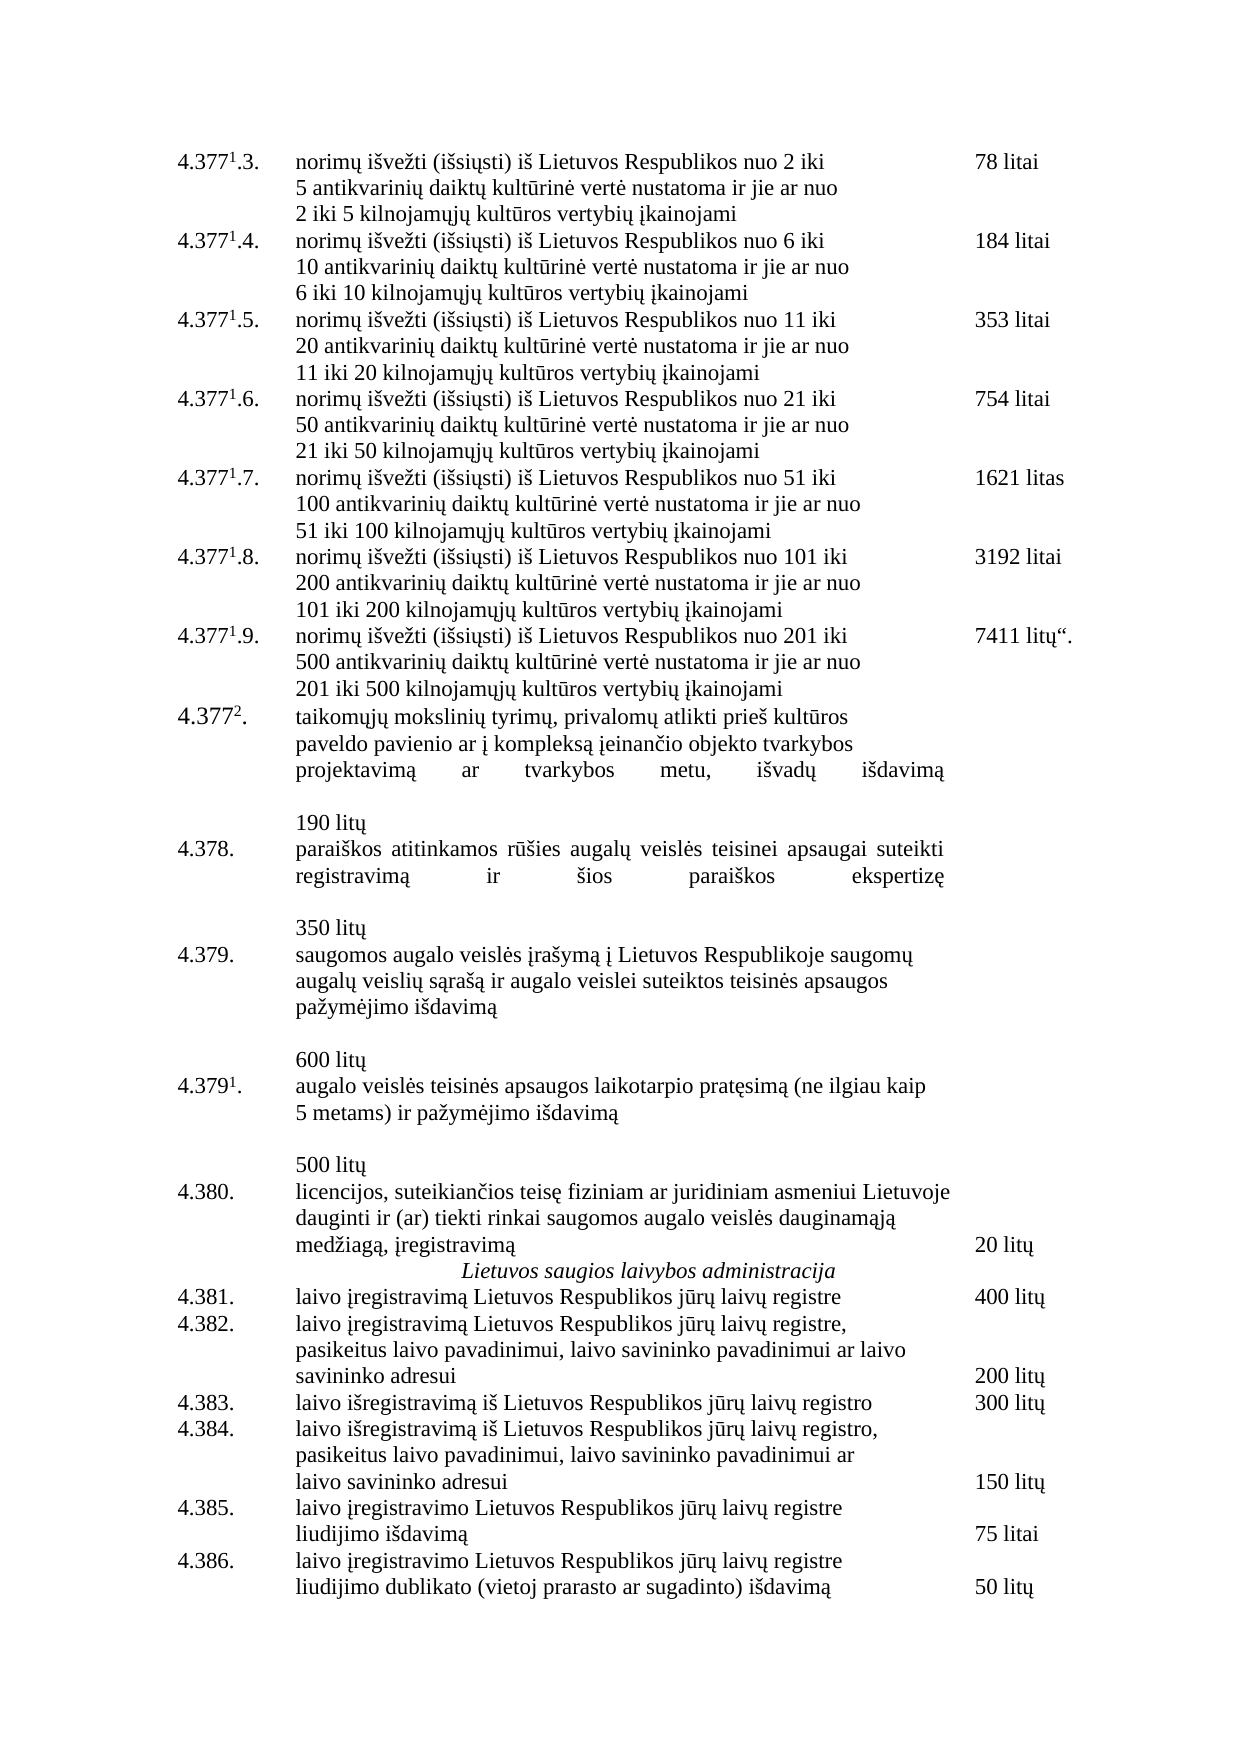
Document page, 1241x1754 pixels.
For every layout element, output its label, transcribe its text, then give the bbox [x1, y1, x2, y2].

text 4.3772. taikomųjų mokslinių tyrimų, privalomų atlikti prieš kultūros [177, 701, 1122, 730]
text 4.3771.3. norimų išvežti (išsiųsti) iš Lietuvos Respublikos nuo 2 iki 78 litai [177, 148, 1122, 174]
text 500 antikvarinių daiktų kultūrinė vertė nustatoma ir jie ar nuo [177, 648, 1122, 675]
text 4.3771.9. norimų išvežti (išsiųsti) iš Lietuvos Respublikos nuo 201 iki 7411 litų“. [177, 622, 1122, 648]
text 4.3791. augalo veislės teisinės apsaugos laikotarpio pratęsimą (ne ilgiau kaip [177, 1072, 1122, 1099]
text 201 iki 500 kilnojamųjų kultūros vertybių įkainojami [177, 675, 1122, 701]
text 4.378. paraiškos atitinkamos rūšies augalų veislės teisinei apsaugai suteikti registravimą ir šios paraiškos ekspertizę 350 litų [177, 835, 945, 941]
text paveldo pavienio ar į kompleksą įeinančio objekto tvarkybos [177, 730, 1122, 756]
text 50 antikvarinių daiktų kultūrinė vertė nustatoma ir jie ar nuo [177, 411, 1122, 438]
text 11 iki 20 kilnojamųjų kultūros vertybių įkainojami [177, 358, 1122, 385]
text dauginti ir (ar) tiekti rinkai saugomos augalo veislės dauginamąją [222, 1204, 1122, 1231]
text projektavimą ar tvarkybos metu, išvadų išdavimą 190 litų [295, 756, 945, 835]
text 2 iki 5 kilnojamųjų kultūros vertybių įkainojami [177, 200, 1122, 227]
text 5 metams) ir pažymėjimo išdavimą 500 litų [177, 1099, 945, 1178]
text 100 antikvarinių daiktų kultūrinė vertė nustatoma ir jie ar nuo [177, 490, 1122, 517]
text 4.3771.7. norimų išvežti (išsiųsti) iš Lietuvos Respublikos nuo 51 iki 1621 litas [177, 464, 1122, 490]
text 101 iki 200 kilnojamųjų kultūros vertybių įkainojami [177, 596, 1122, 622]
text 4.380. licencijos, suteikiančios teisę fiziniam ar juridiniam asmeniui Lietuvoje [177, 1178, 1122, 1204]
text savininko adresui 200 litų [177, 1362, 1122, 1389]
text 21 iki 50 kilnojamųjų kultūros vertybių įkainojami [177, 438, 1122, 464]
text 4.385. laivo įregistravimo Lietuvos Respublikos jūrų laivų registre [177, 1494, 1122, 1521]
text pažymėjimo išdavimą 600 litų [177, 993, 945, 1072]
text 4.384. laivo išregistravimą iš Lietuvos Respublikos jūrų laivų registro, [177, 1415, 1122, 1441]
text 4.3771.6. norimų išvežti (išsiųsti) iš Lietuvos Respublikos nuo 21 iki 754 litai [177, 385, 1122, 411]
text 51 iki 100 kilnojamųjų kultūros vertybių įkainojami [177, 517, 1122, 543]
text pasikeitus laivo pavadinimui, laivo savininko pavadinimui ar [177, 1441, 1122, 1468]
text liudijimo išdavimą 75 litai [177, 1521, 1122, 1547]
text 20 antikvarinių daiktų kultūrinė vertė nustatoma ir jie ar nuo [177, 332, 1122, 358]
text pasikeitus laivo pavadinimui, laivo savininko pavadinimui ar laivo [177, 1336, 1122, 1362]
text 4.383. laivo išregistravimą iš Lietuvos Respublikos jūrų laivų registro 300 litų [177, 1389, 1122, 1415]
text augalų veislių sąrašą ir augalo veislei suteiktos teisinės apsaugos [222, 967, 1122, 993]
text Lietuvos saugios laivybos administracija [177, 1257, 1122, 1283]
text liudijimo dublikato (vietoj prarasto ar sugadinto) išdavimą 50 litų [177, 1573, 1122, 1599]
text 200 antikvarinių daiktų kultūrinė vertė nustatoma ir jie ar nuo [177, 569, 1122, 596]
text laivo savininko adresui 150 litų [177, 1468, 1122, 1494]
text 5 antikvarinių daiktų kultūrinė vertė nustatoma ir jie ar nuo [177, 174, 1122, 200]
text 6 iki 10 kilnojamųjų kultūros vertybių įkainojami [177, 279, 1122, 306]
text 4.3771.8. norimų išvežti (išsiųsti) iš Lietuvos Respublikos nuo 101 iki 3192 litai [177, 543, 1122, 569]
text medžiagą, įregistravimą 20 litų [177, 1231, 1122, 1257]
text 4.382. laivo įregistravimą Lietuvos Respublikos jūrų laivų registre, [177, 1310, 1122, 1336]
text 4.379. saugomos augalo veislės įrašymą į Lietuvos Respublikoje saugomų [177, 941, 1122, 967]
text 4.381. laivo įregistravimą Lietuvos Respublikos jūrų laivų registre 400 litų [177, 1283, 1122, 1310]
text 4.3771.4. norimų išvežti (išsiųsti) iš Lietuvos Respublikos nuo 6 iki 184 litai [177, 227, 1122, 253]
text 10 antikvarinių daiktų kultūrinė vertė nustatoma ir jie ar nuo [177, 253, 1122, 279]
text 4.386. laivo įregistravimo Lietuvos Respublikos jūrų laivų registre [177, 1547, 1122, 1573]
text 4.3771.5. norimų išvežti (išsiųsti) iš Lietuvos Respublikos nuo 11 iki 353 litai [177, 306, 1122, 332]
